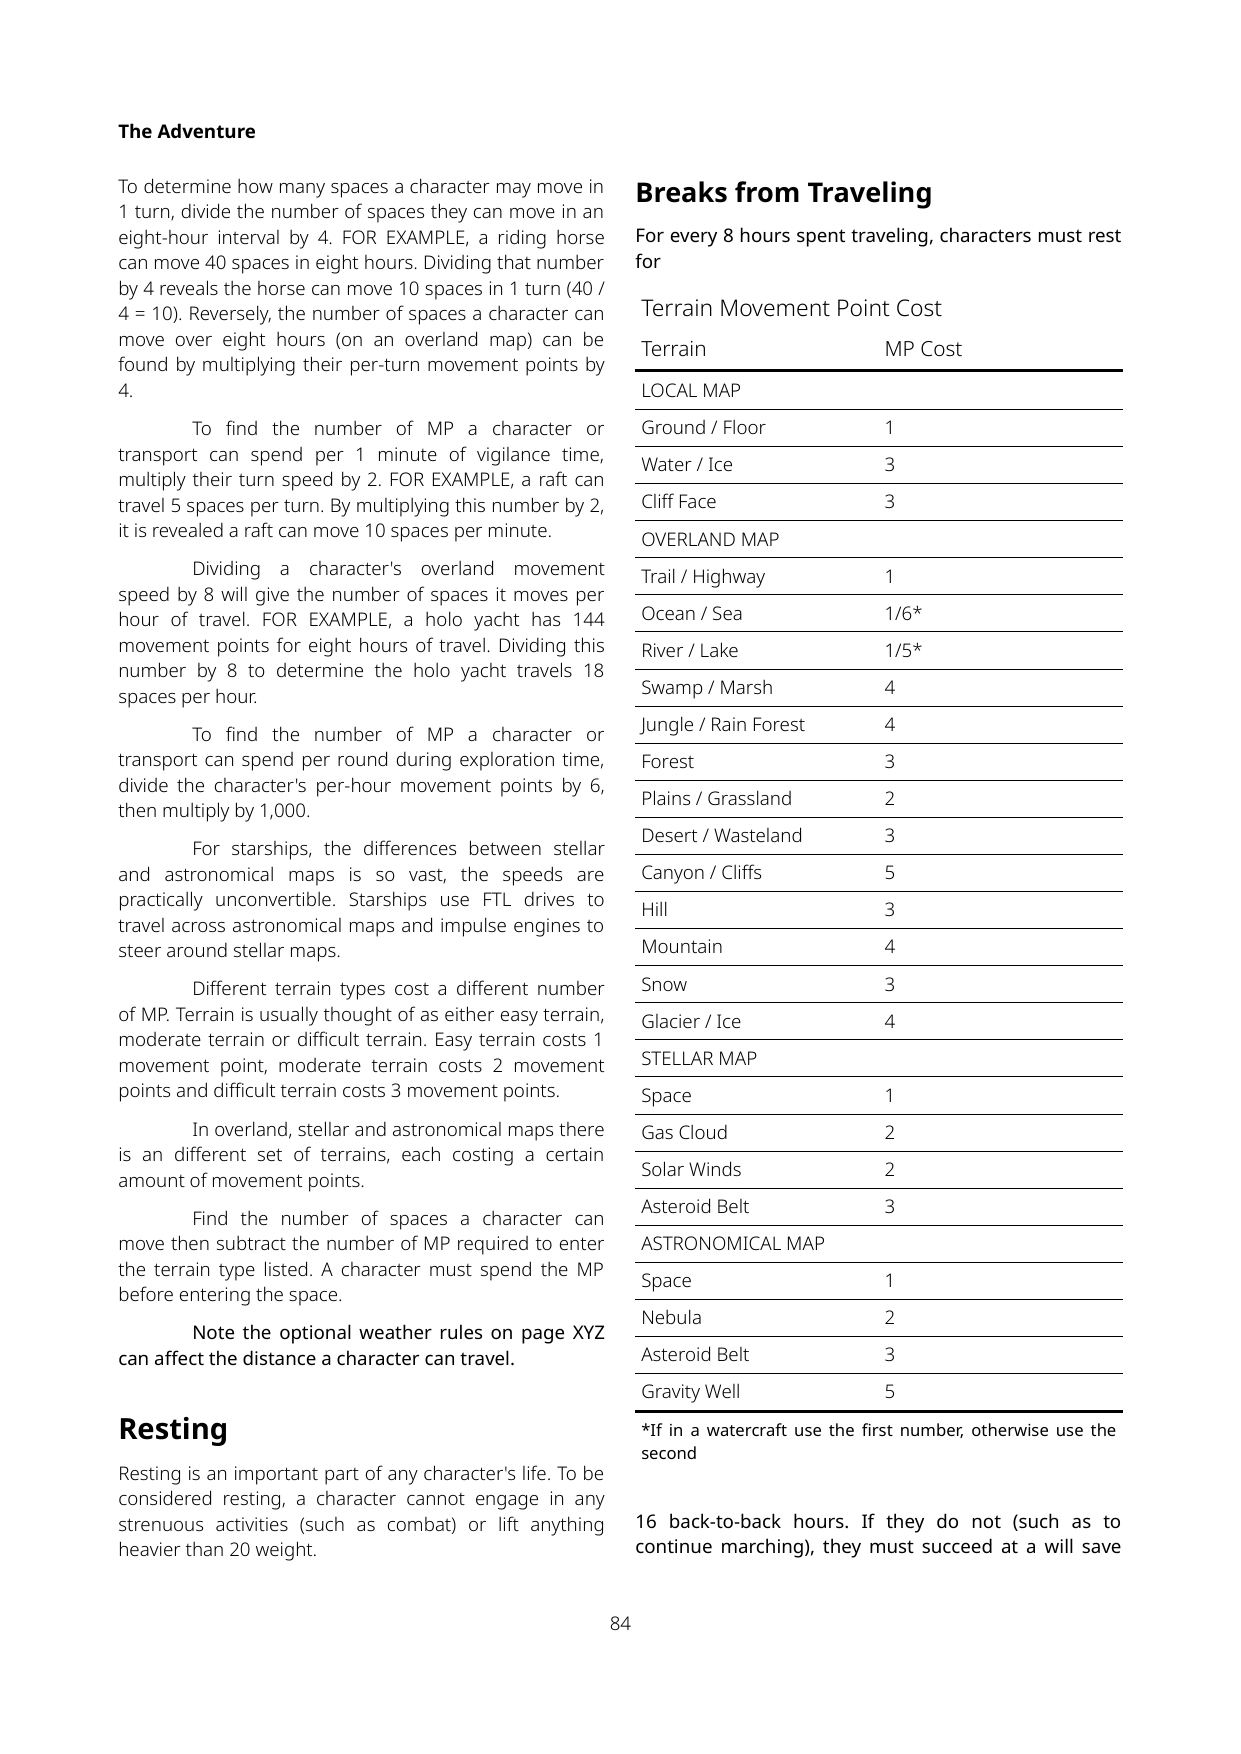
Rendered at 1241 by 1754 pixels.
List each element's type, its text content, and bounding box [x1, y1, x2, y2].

table_cell Swamp / Marsh [635, 670, 879, 706]
table_cell 1/6* [879, 595, 1122, 631]
text Find the number of spaces a character can move then subtract the number of MP required to enter the terrain type listed. A character must spend the MP before entering the space. [118, 1205, 605, 1307]
text 16 back-to-back hours. If they do not (such as to continue marching), they must succeed at a will save [635, 1508, 1122, 1559]
table_cell 3 [879, 1337, 1122, 1373]
text Different terrain types cost a different number of MP. Terrain is usually thought of as either easy terrain, moderate terrain or difficult terrain. Easy terrain costs 1 movement point, moderate terrain costs 2 movement points and difficult terrain costs 3 movement points. [118, 976, 605, 1103]
table_cell OVERLAND MAP [635, 521, 1122, 557]
text Resting is an important part of any character's life. To be considered resting, a character cannot engage in any strenuous activities (such as combat) or lift anything heavier than 20 weight. [118, 1460, 605, 1562]
table_cell 1/5* [879, 632, 1122, 668]
text Breaks from Traveling [635, 173, 1122, 210]
table_cell Snow [635, 966, 879, 1002]
table_cell Hill [635, 892, 879, 928]
table_cell 3 [879, 818, 1122, 854]
text For starships, the differences between stellar and astronomical maps is so vast, the speeds are practically unconvertible. Starships use FTL drives to travel across astronomical maps and impulse engines to steer around stellar maps. [118, 836, 605, 963]
table_cell 5 [879, 1374, 1122, 1410]
table_cell 3 [879, 744, 1122, 780]
table_cell Gas Cloud [635, 1115, 879, 1151]
table_cell 4 [879, 670, 1122, 706]
table_cell Asteroid Belt [635, 1189, 879, 1225]
text To find the number of MP a character or transport can spend per 1 minute of vigilance time, multiply their turn speed by 2. FOR EXAMPLE, a raft can travel 5 spaces per turn. By multiplying this number by 2, it is revealed a raft can move 10 spaces per minute. [118, 415, 605, 543]
table_cell Solar Winds [635, 1152, 879, 1188]
table_cell Space [635, 1077, 879, 1113]
table_cell Glacier / Ice [635, 1003, 879, 1039]
table_cell 4 [879, 929, 1122, 965]
table_cell 2 [879, 1300, 1122, 1336]
table_cell Water / Ice [635, 447, 879, 483]
table_cell Plains / Grassland [635, 781, 879, 817]
table_cell 1 [879, 1263, 1122, 1299]
table_cell MP Cost [879, 329, 1122, 369]
table_cell Terrain [635, 329, 879, 369]
table_cell Desert / Wasteland [635, 818, 879, 854]
text To find the number of MP a character or transport can spend per round during exploration time, divide the character's per-hour movement points by 6, then multiply by 1,000. [118, 721, 605, 823]
text In overland, stellar and astronomical maps there is an different set of terrains, each costing a certain amount of movement points. [118, 1116, 605, 1192]
table_cell River / Lake [635, 632, 879, 668]
table_cell 3 [879, 484, 1122, 520]
table_cell 1 [879, 558, 1122, 594]
text For every 8 hours spent traveling, characters must rest for [635, 222, 1122, 273]
table_cell 5 [879, 855, 1122, 891]
table_cell 3 [879, 892, 1122, 928]
table_cell 2 [879, 1152, 1122, 1188]
table_cell Gravity Well [635, 1374, 879, 1410]
subtitle Resting [118, 1408, 605, 1448]
table_cell Mountain [635, 929, 879, 965]
table_cell Forest [635, 744, 879, 780]
table_cell STELLAR MAP [635, 1040, 1122, 1076]
table_cell Space [635, 1263, 879, 1299]
table_cell 3 [879, 447, 1122, 483]
text Note the optional weather rules on page XYZ can affect the distance a character can travel. [118, 1319, 605, 1371]
table_cell 3 [879, 966, 1122, 1002]
table_cell Jungle / Rain Forest [635, 707, 879, 743]
table_cell *If in a watercraft use the first number, otherwise use the second [635, 1413, 1122, 1470]
table_cell 1 [879, 410, 1122, 446]
table_cell 1 [879, 1077, 1122, 1113]
table_cell 2 [879, 781, 1122, 817]
text To determine how many spaces a character may move in 1 turn, divide the number of spaces they can move in an eight-hour interval by 4. FOR EXAMPLE, a riding horse can move 40 spaces in eight hours. Dividing that number by 4 reveals the horse can move 10 spaces in 1 turn (40 / 4 = 10). Reversely, the number of spaces a character can move over eight hours (on an overland map) can be found by multiplying their per-turn movement points by 4. [118, 173, 605, 403]
table_cell Asteroid Belt [635, 1337, 879, 1373]
table_cell Trail / Highway [635, 558, 879, 594]
table_cell 4 [879, 707, 1122, 743]
table_cell 2 [879, 1115, 1122, 1151]
table_cell ASTRONOMICAL MAP [635, 1226, 1122, 1262]
table_cell Cliff Face [635, 484, 879, 520]
table_cell Ground / Floor [635, 410, 879, 446]
table_cell Ocean / Sea [635, 595, 879, 631]
table_cell Canyon / Cliffs [635, 855, 879, 891]
table_header Terrain Movement Point Cost [635, 286, 1122, 329]
table_cell Nebula [635, 1300, 879, 1336]
text Dividing a character's overland movement speed by 8 will give the number of spaces it moves per hour of travel. FOR EXAMPLE, a holo yacht has 144 movement points for eight hours of travel. Dividing this number by 8 to determine the holo yacht travels 18 spaces per hour. [118, 555, 605, 708]
table_cell LOCAL MAP [635, 372, 1122, 409]
table_cell 3 [879, 1189, 1122, 1225]
table_cell 4 [879, 1003, 1122, 1039]
